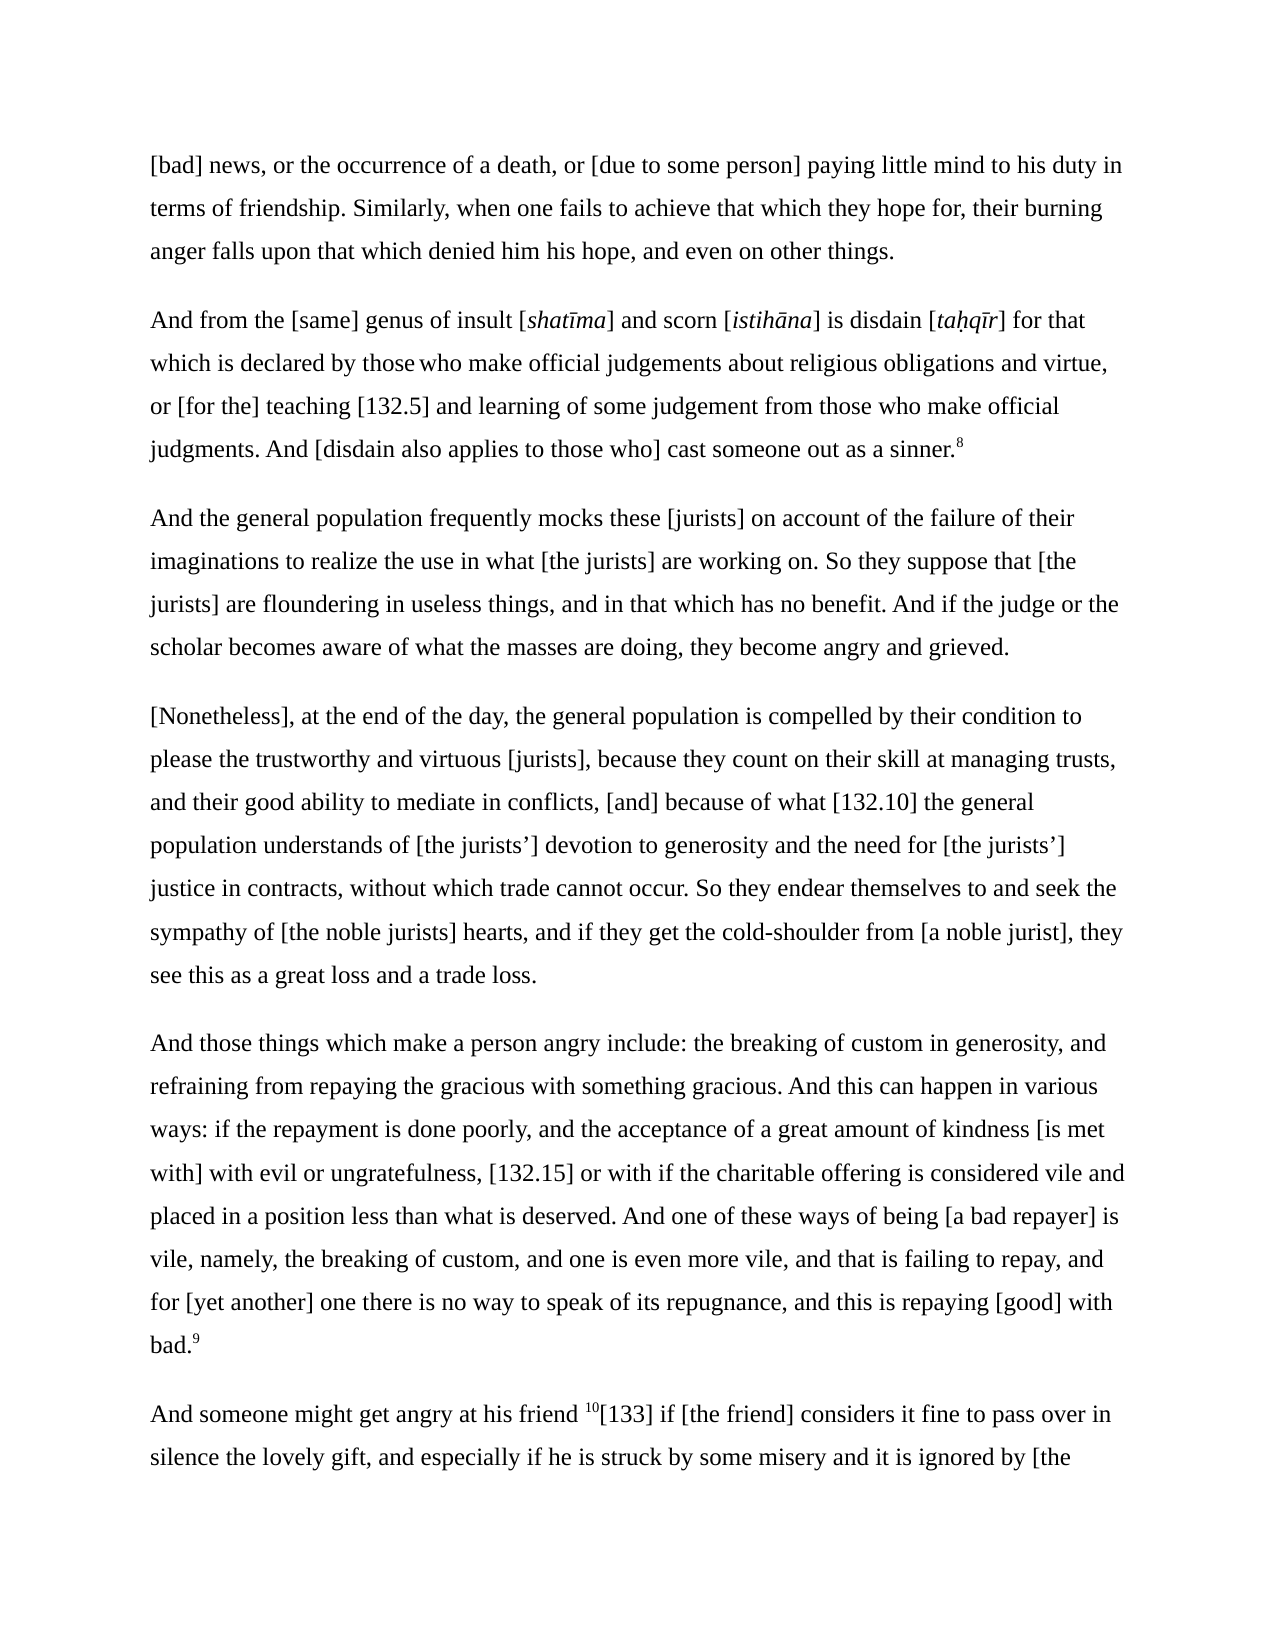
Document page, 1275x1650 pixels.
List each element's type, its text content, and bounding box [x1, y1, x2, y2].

text And those things which make a person angry include: the breaking of custom in generosity, and refraining from repaying the gracious with something gracious. And this can happen in various ways: if the repayment is done poorly, and the acceptance of a great amount of kindness [is met with] with evil or ungratefulness, [132.15] or with if the charitable offering is considered vile and placed in a position less than what is deserved. And one of these ways of being [a bad repayer] is vile, namely, the breaking of custom, and one is even more vile, and that is failing to repay, and for [yet another] one there is no way to speak of its repugnance, and this is repaying [good] with bad. [150, 1028, 1125, 1359]
text [bad] news, or the occurrence of a death, or [due to some person] paying little mind to his duty in terms of friendship. Similarly, when one fails to achieve that which they hope for, their burning anger falls upon that which denied him his hope, and even on other things. [150, 150, 1125, 265]
text And someone might get angry at his friend [133] if [the friend] considers it fine to pass over in silence the lovely gift, and especially if he is struck by some misery and it is ignored by [the [150, 1399, 1125, 1471]
text [Nonetheless], at the end of the day, the general population is compelled by their condition to please the trustworthy and virtuous [jurists], because they count on their skill at managing trusts, and their good ability to mediate in conflicts, [and] because of what [132.10] the general population understands of [the jurists’] devotion to generosity and the need for [the jurists’] justice in contracts, without which trade cannot occur. So they endear themselves to and seek the sympathy of [the noble jurists] hearts, and if they get the cold-shoulder from [a noble jurist], they see this as a great loss and a trade loss. [150, 701, 1125, 988]
text And the general population frequently mocks these [jurists] on account of the failure of their imaginations to realize the use in what [the jurists] are working on. So they suppose that [the jurists] are floundering in useless things, and in that which has no benefit. And if the judge or the scholar becomes aware of what the masses are doing, they become angry and grieved. [150, 503, 1125, 661]
text And from the [same] genus of insult [shatīma] and scorn [istihāna] is disdain [taḥqīr] for that which is declared by those who make official judgements about religious obligations and virtue, or [for the] teaching [132.5] and learning of some judgement from those who make official judgments. And [disdain also applies to those who] cast someone out as a sinner. [150, 305, 1125, 463]
